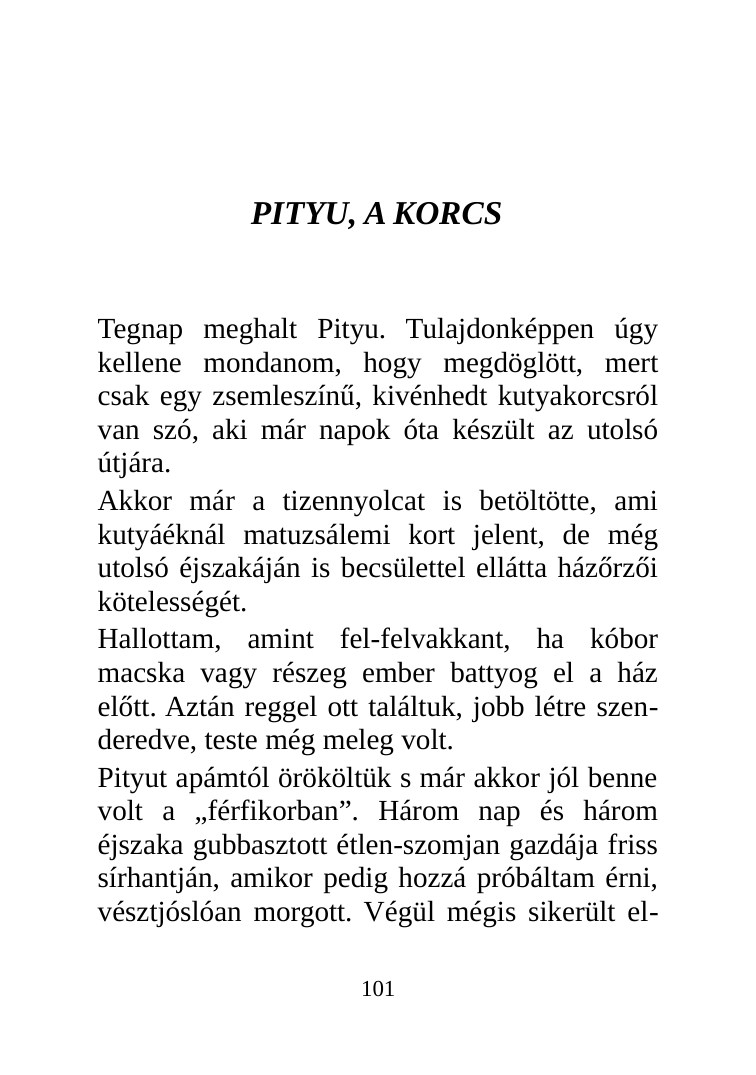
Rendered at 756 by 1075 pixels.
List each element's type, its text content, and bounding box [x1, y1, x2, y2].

text Pityut apámtól örököltük s már akkor jól benne volt a „férfikorban”. Három nap és három éjszaka gubbasztott étlen-szomjan gazdája friss sírhantján, amikor pedig hozzá próbáltam érni, vésztjóslóan morgott. Végül mégis sikerült el­ [97, 760, 658, 928]
text PITYU, A KORCS [97, 193, 658, 232]
text Akkor már a tizennyolcat is betöltötte, ami kutyáéknál matuzsálemi kort jelent, de még utolsó éjszakáján is becsülettel ellátta házőrzői kötelességét. [97, 483, 658, 617]
text Tegnap meghalt Pityu. Tulajdonképpen úgy kellene mondanom, hogy megdöglött, mert csak egy zsemleszínű, kivénhedt kutyakorcsról van szó, aki már napok óta készült az utolsó útjára. [97, 311, 658, 479]
text Hallottam, amint fel-felvakkant, ha kóbor macs­ka vagy részeg ember battyog el a ház előtt. Aztán reggel ott találtuk, jobb létre szen­deredve, teste még meleg volt. [97, 622, 658, 756]
